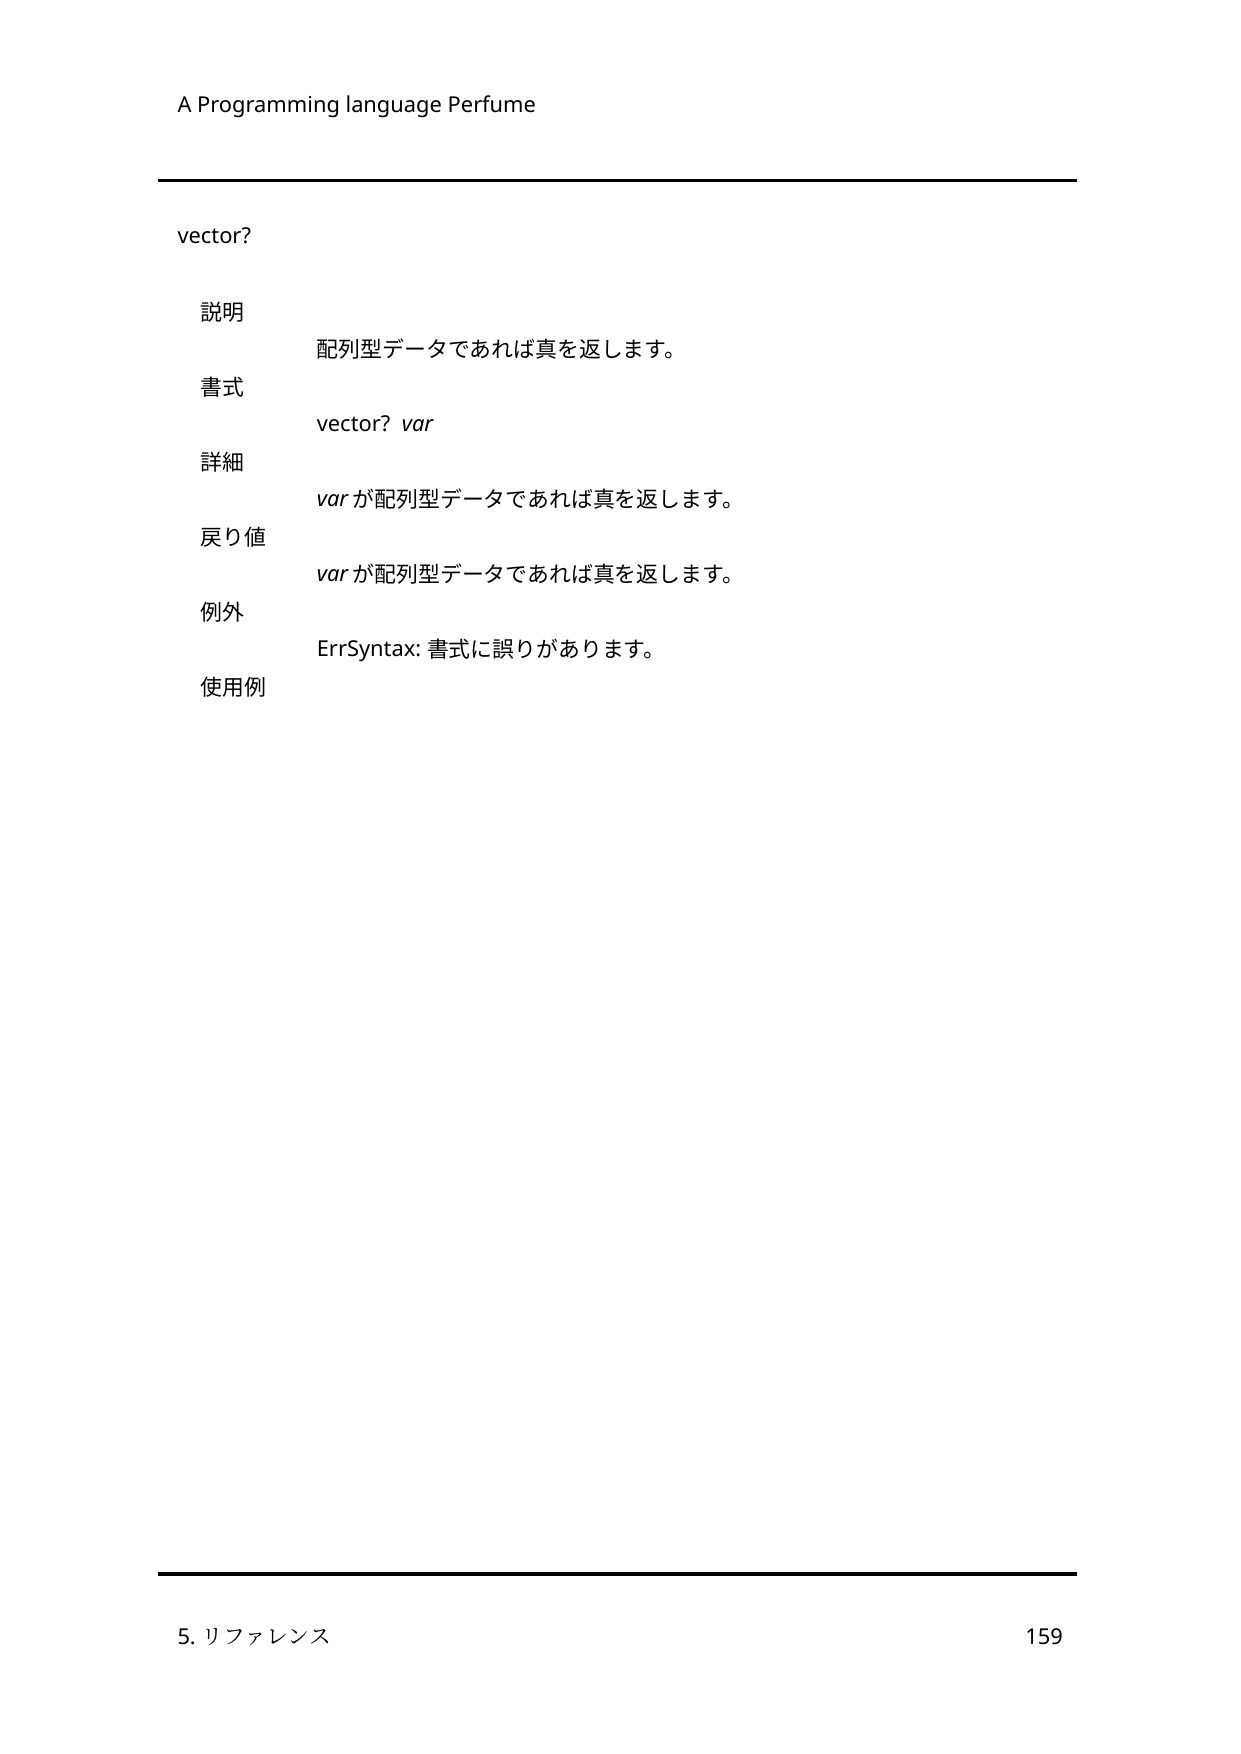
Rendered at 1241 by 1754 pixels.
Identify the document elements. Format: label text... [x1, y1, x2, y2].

table_cell varが配列型データであれば真を返します。 [317, 442, 1063, 517]
table_cell 書式 [200, 367, 317, 442]
table_cell vector? var [317, 367, 1063, 442]
table_header 説明 [200, 292, 317, 367]
subtitle vector? [177, 217, 1063, 254]
table_cell varが配列型データであれば真を返します。 [317, 517, 1063, 592]
table_cell [317, 667, 1063, 742]
table_cell ErrSyntax: 書式に誤りがあります。 [317, 592, 1063, 667]
table_header 配列型データであれば真を返します。 [317, 292, 1063, 367]
table_cell 使用例 [200, 667, 317, 742]
table_cell 戻り値 [200, 517, 317, 592]
table_cell 詳細 [200, 442, 317, 517]
table_cell 例外 [200, 592, 317, 667]
